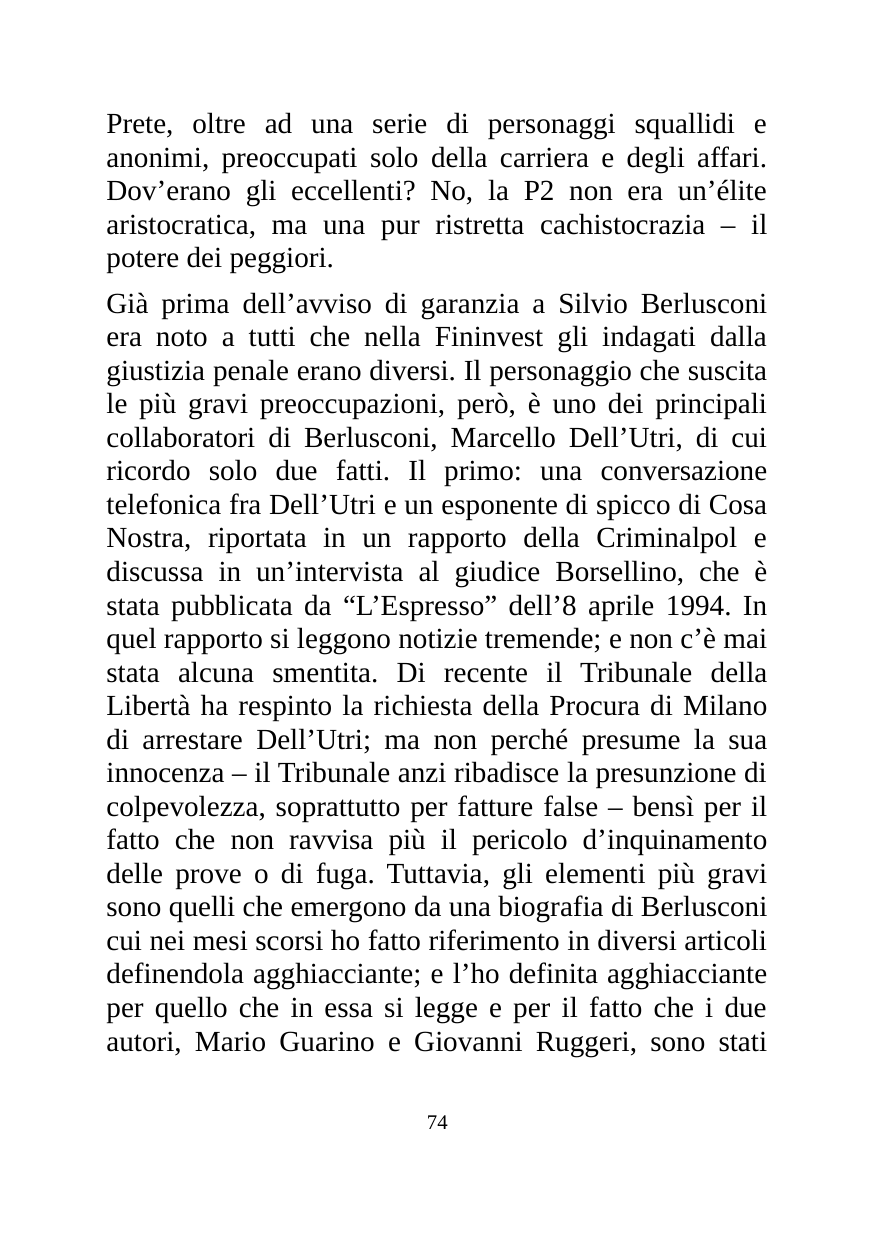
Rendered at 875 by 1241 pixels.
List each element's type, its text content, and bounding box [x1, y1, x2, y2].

text Già prima dell’avviso di garanzia a Silvio Berlusconi era noto a tutti che nella Fininvest gli indagati dalla giustizia penale erano diversi. Il personaggio che suscita le più gravi preoccupazioni, però, è uno dei principali collaboratori di Berlusconi, Marcello Dell’Utri, di cui ricordo solo due fatti. Il primo: una conversazione telefonica fra Dell’Utri e un esponente di spicco di Cosa Nostra, riportata in un rapporto della Criminalpol e discussa in un’intervista al giudice Borsellino, che è stata pubblicata da “L’Espresso” dell’8 aprile 1994. In quel rapporto si leggono notizie tremende; e non c’è mai stata alcuna smentita. Di recente il Tribunale della Libertà ha respinto la richiesta della Procura di Milano di arrestare Dell’Utri; ma non perché presume la sua innocenza – il Tribunale anzi ribadisce la presunzione di colpevolezza, soprattutto per fatture false – bensì per il fatto che non ravvisa più il pericolo d’inquinamento delle prove o di fuga. Tuttavia, gli elementi più gravi sono quelli che emergono da una biografia di Berlusconi cui nei mesi scorsi ho fatto riferimento in diversi articoli definendola agghiacciante; e l’ho definita agghiacciante per quello che in essa si legge e per il fatto che i due autori, Mario Guarino e Giovanni Ruggeri, sono stati [106, 286, 768, 1057]
text Prete, oltre ad una serie di personaggi squallidi e anonimi, preoccupati solo della carriera e degli affari. Dov’erano gli eccellenti? No, la P2 non era un’élite aristocratica, ma una pur ristretta cachistocrazia – il potere dei peggiori. [106, 106, 768, 274]
